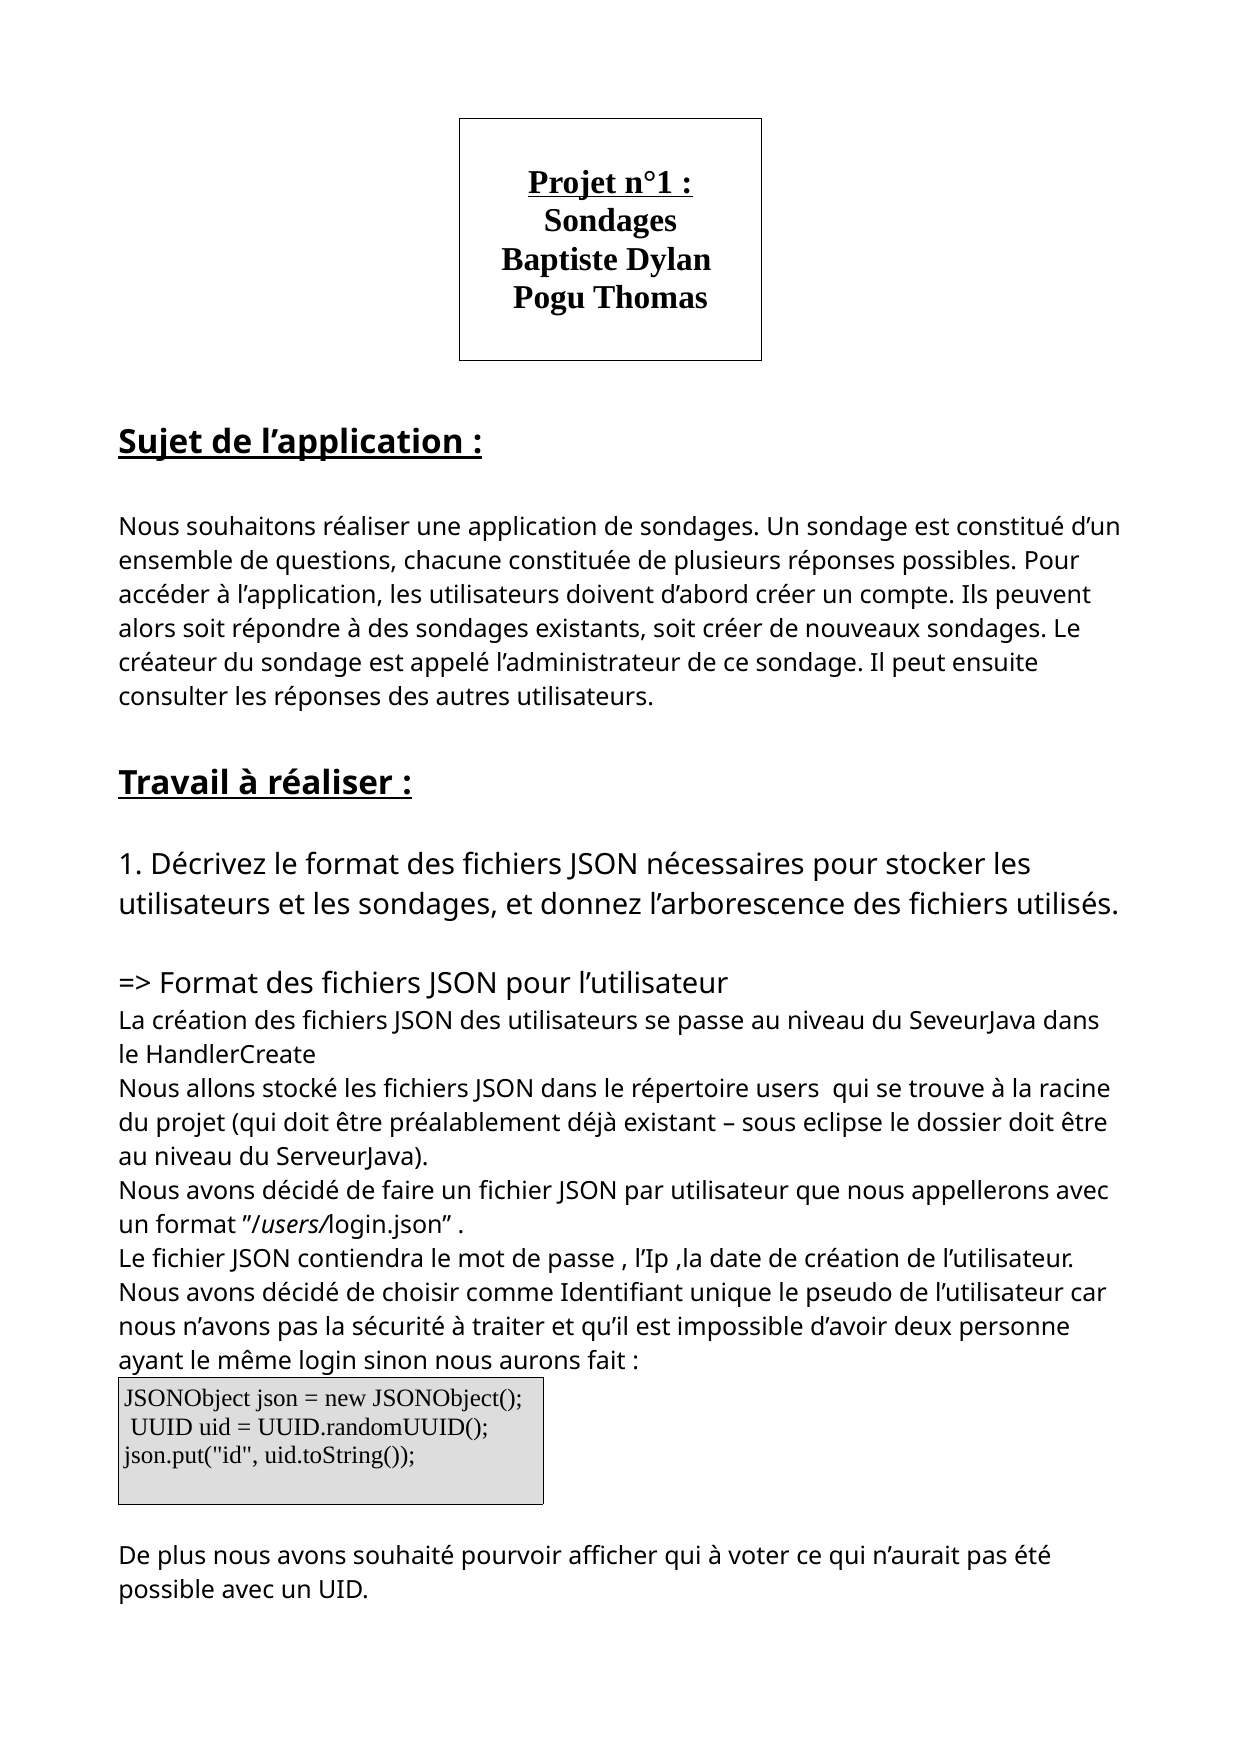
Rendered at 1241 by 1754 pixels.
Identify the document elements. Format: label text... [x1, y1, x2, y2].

table_header JSONObject json = new JSONObject(); UUID uid = UUID.randomUUID(); json.put("id", uid.toString()); [119, 1378, 543, 1504]
text Le fichier JSON contiendra le mot de passe , l’Ip ,la date de création de l’utilisateur. [118, 1241, 1122, 1275]
text Nous souhaitons réaliser une application de sondages. Un sondage est constitué d’un ensemble de questions, chacune constituée de plusieurs réponses possibles. Pour accéder à l’application, les utilisateurs doivent d’abord créer un compte. Ils peuvent alors soit répondre à des sondages existants, soit créer de nouveaux sondages. Le créateur du sondage est appelé l’administrateur de ce sondage. Il peut ensuite consulter les réponses des autres utilisateurs. [118, 509, 1122, 713]
text Nous allons stocké les fichiers JSON dans le répertoire users qui se trouve à la racine du projet (qui doit être préalablement déjà existant – sous eclipse le dossier doit être au niveau du ServeurJava). [118, 1071, 1122, 1173]
text Nous avons décidé de faire un fichier JSON par utilisateur que nous appellerons avec un format ’’/users/login.json’’ . [118, 1173, 1122, 1241]
text => Format des fichiers JSON pour l’utilisateur [118, 963, 1122, 1002]
text De plus nous avons souhaité pourvoir afficher qui à voter ce qui n’aurait pas été possible avec un UID. [118, 1538, 1122, 1606]
text Nous avons décidé de choisir comme Identifiant unique le pseudo de l’utilisateur car nous n’avons pas la sécurité à traiter et qu’il est impossible d’avoir deux personne ayant le même login sinon nous aurons fait : [118, 1275, 1122, 1377]
text 1. Décrivez le format des ﬁchiers JSON nécessaires pour stocker les utilisateurs et les sondages, et donnez l’arborescence des ﬁchiers utilisés. [118, 844, 1122, 923]
table_header Projet n°1 : Sondages Baptiste Dylan Pogu Thomas [460, 119, 761, 360]
text La création des fichiers JSON des utilisateurs se passe au niveau du SeveurJava dans le HandlerCreate [118, 1002, 1122, 1071]
text Travail à réaliser : [118, 758, 1122, 804]
text Sujet de l’application : [118, 418, 1122, 463]
